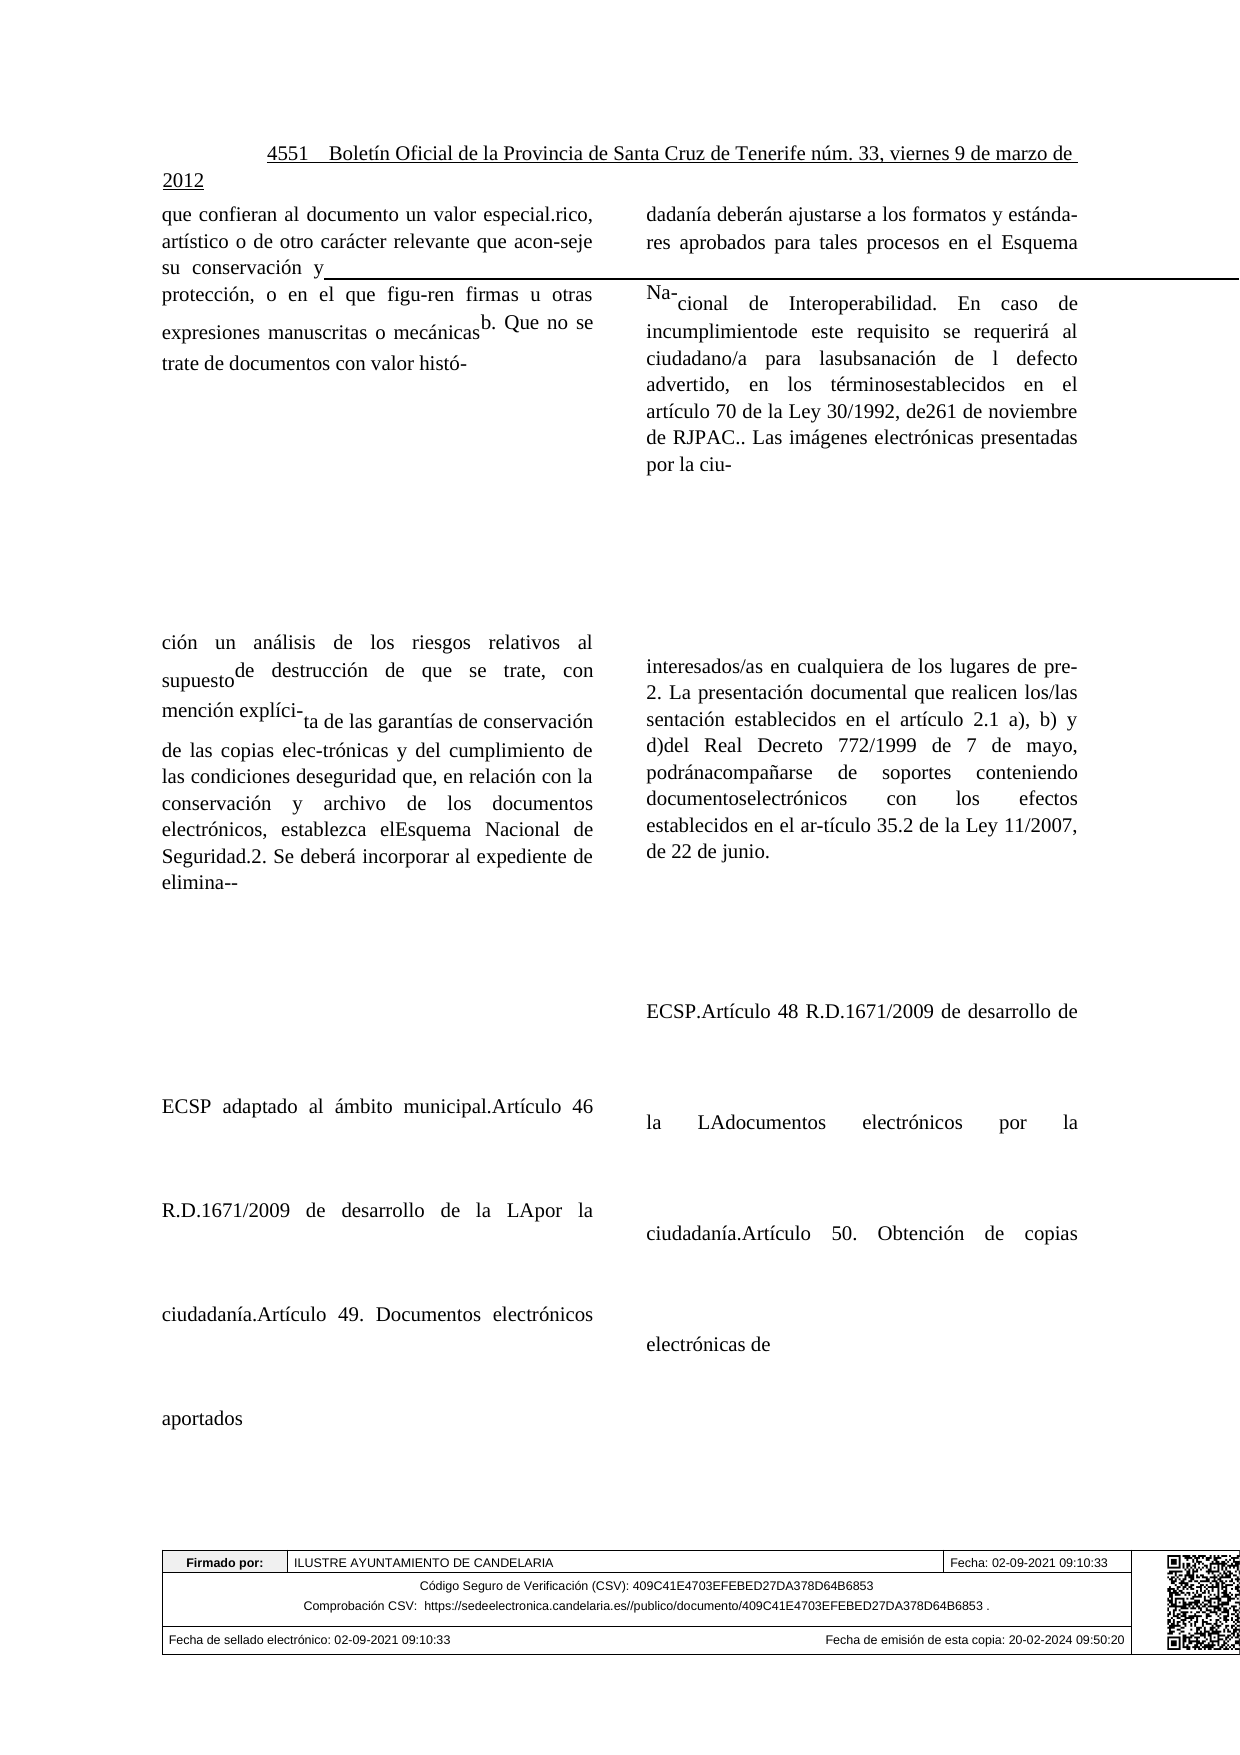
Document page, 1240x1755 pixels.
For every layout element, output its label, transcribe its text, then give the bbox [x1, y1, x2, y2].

text interesados/as en cualquiera de los lugares de pre-2. La presentación documental que realicen los/las sentación establecidos en el artículo 2.1 a), b) y d)del Real Decreto 772/1999 de 7 de mayo, podránacompañarse de soportes conteniendo documentoselectrónicos con los efectos establecidos en el ar-tículo 35.2 de la Ley 11/2007, de 22 de junio. [646, 654, 1078, 863]
text ECSP adaptado al ámbito municipal.Artículo 46 R.D.1671/2009 de desarrollo de la LApor la ciudadanía.Artículo 49. Documentos electrónicos aportados [162, 1094, 593, 1429]
text que confieran al documento un valor especial.rico, artístico o de otro carácter relevante que acon-seje su conservación y protección, o en el que figu-ren firmas u otras expresiones manuscritas o mecánicasb. Que no se trate de documentos con valor histó- [162, 202, 593, 387]
text Na-cional de Interoperabilidad. En caso de incumplimientode este requisito se requerirá al ciudadano/a para lasubsanación de l defecto advertido, en los términosestablecidos en el artículo 70 de la Ley 30/1992, de261 de noviembre de RJPAC.. Las imágenes electrónicas presentadas por la ciu- [646, 280, 1078, 476]
text ción un análisis de los riesgos relativos al supuestode destrucción de que se trate, con mención explíci-ta de las garantías de conservación de las copias elec-trónicas y del cumplimiento de las condiciones deseguridad que, en relación con la conservación y archivo de los documentos electrónicos, establezca elEsquema Nacional de Seguridad.2. Se deberá incorporar al expediente de elimina-- [162, 630, 593, 894]
text dadanía deberán ajustarse a los formatos y estánda-res aprobados para tales procesos en el Esquema [646, 202, 1078, 278]
text ECSP.Artículo 48 R.D.1671/2009 de desarrollo de la LAdocumentos electrónicos por la ciudadanía.Artículo 50. Obtención de copias electrónicas de [646, 999, 1078, 1356]
